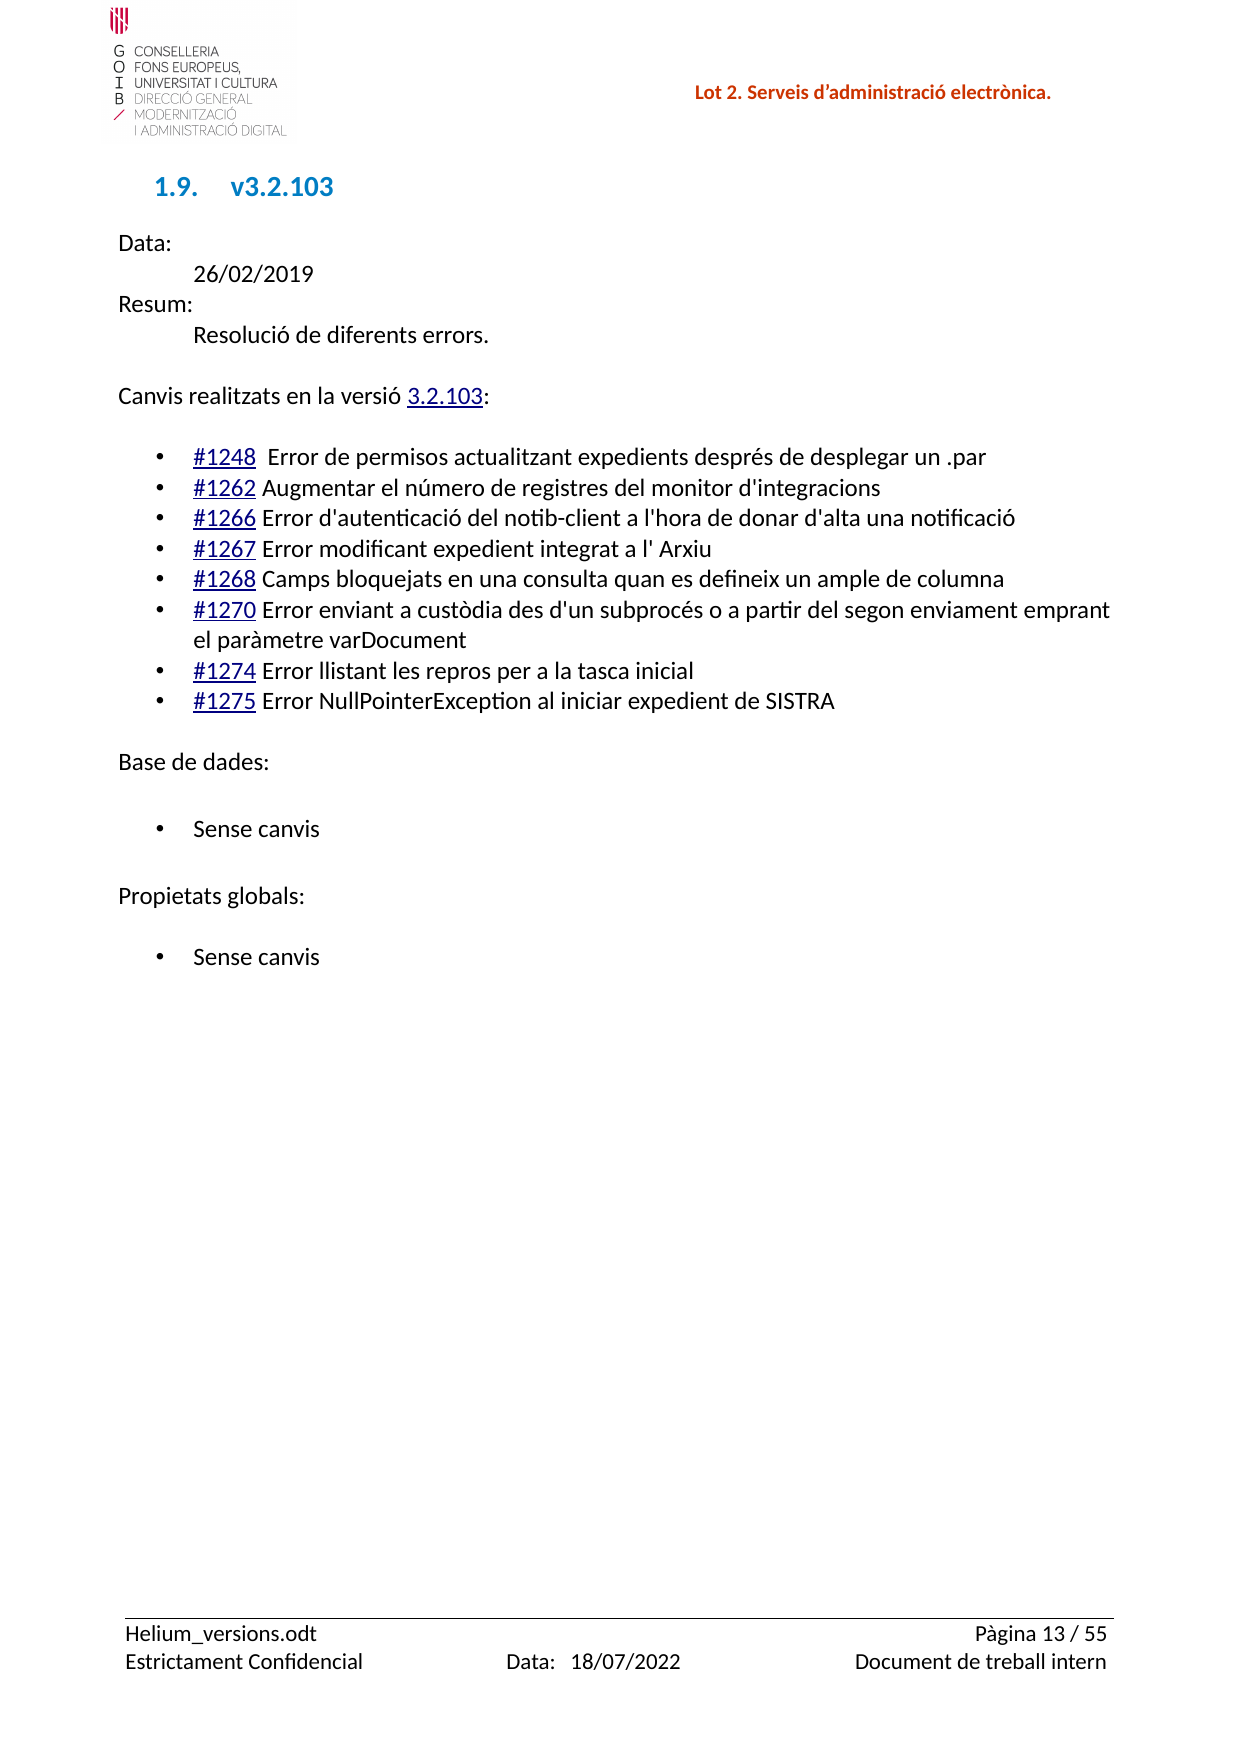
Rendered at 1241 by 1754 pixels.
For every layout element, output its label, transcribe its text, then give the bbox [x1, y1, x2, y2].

list #1268 Camps bloquejats en una consulta quan es defineix un ample de columna [156, 563, 1122, 594]
text Propietats globals: [118, 880, 1122, 911]
list #1275 Error NullPointerException al iniciar expedient de SISTRA [156, 685, 1122, 716]
list #1262 Augmentar el número de registres del monitor d'integracions [156, 472, 1122, 502]
list #1274 Error llistant les repros per a la tasca inicial [156, 655, 1122, 685]
list #1266 Error d'autenticació del notib-client a l'hora de donar d'alta una notificació [156, 502, 1122, 533]
text 26/02/2019 [118, 258, 1122, 289]
list Sense canvis [156, 813, 1122, 844]
list #1267 Error modificant expedient integrat a l' Arxiu [156, 533, 1122, 563]
text Base de dades: [118, 746, 1122, 777]
list #1248 Error de permisos actualitzant expedients després de desplegar un .par [156, 441, 1122, 472]
text Resolució de diferents errors. [118, 319, 1122, 350]
list Sense canvis [156, 941, 1122, 972]
text Data: [118, 228, 1122, 258]
subtitle v3.2.103 [153, 168, 1122, 204]
picture [100, 0, 297, 144]
list #1270 Error enviant a custòdia des d'un subprocés o a partir del segon enviament emprant el paràmetre varDocument [156, 594, 1122, 655]
text Canvis realitzats en la versió 3.2.103: [118, 380, 1122, 411]
text Resum: [118, 289, 1122, 319]
